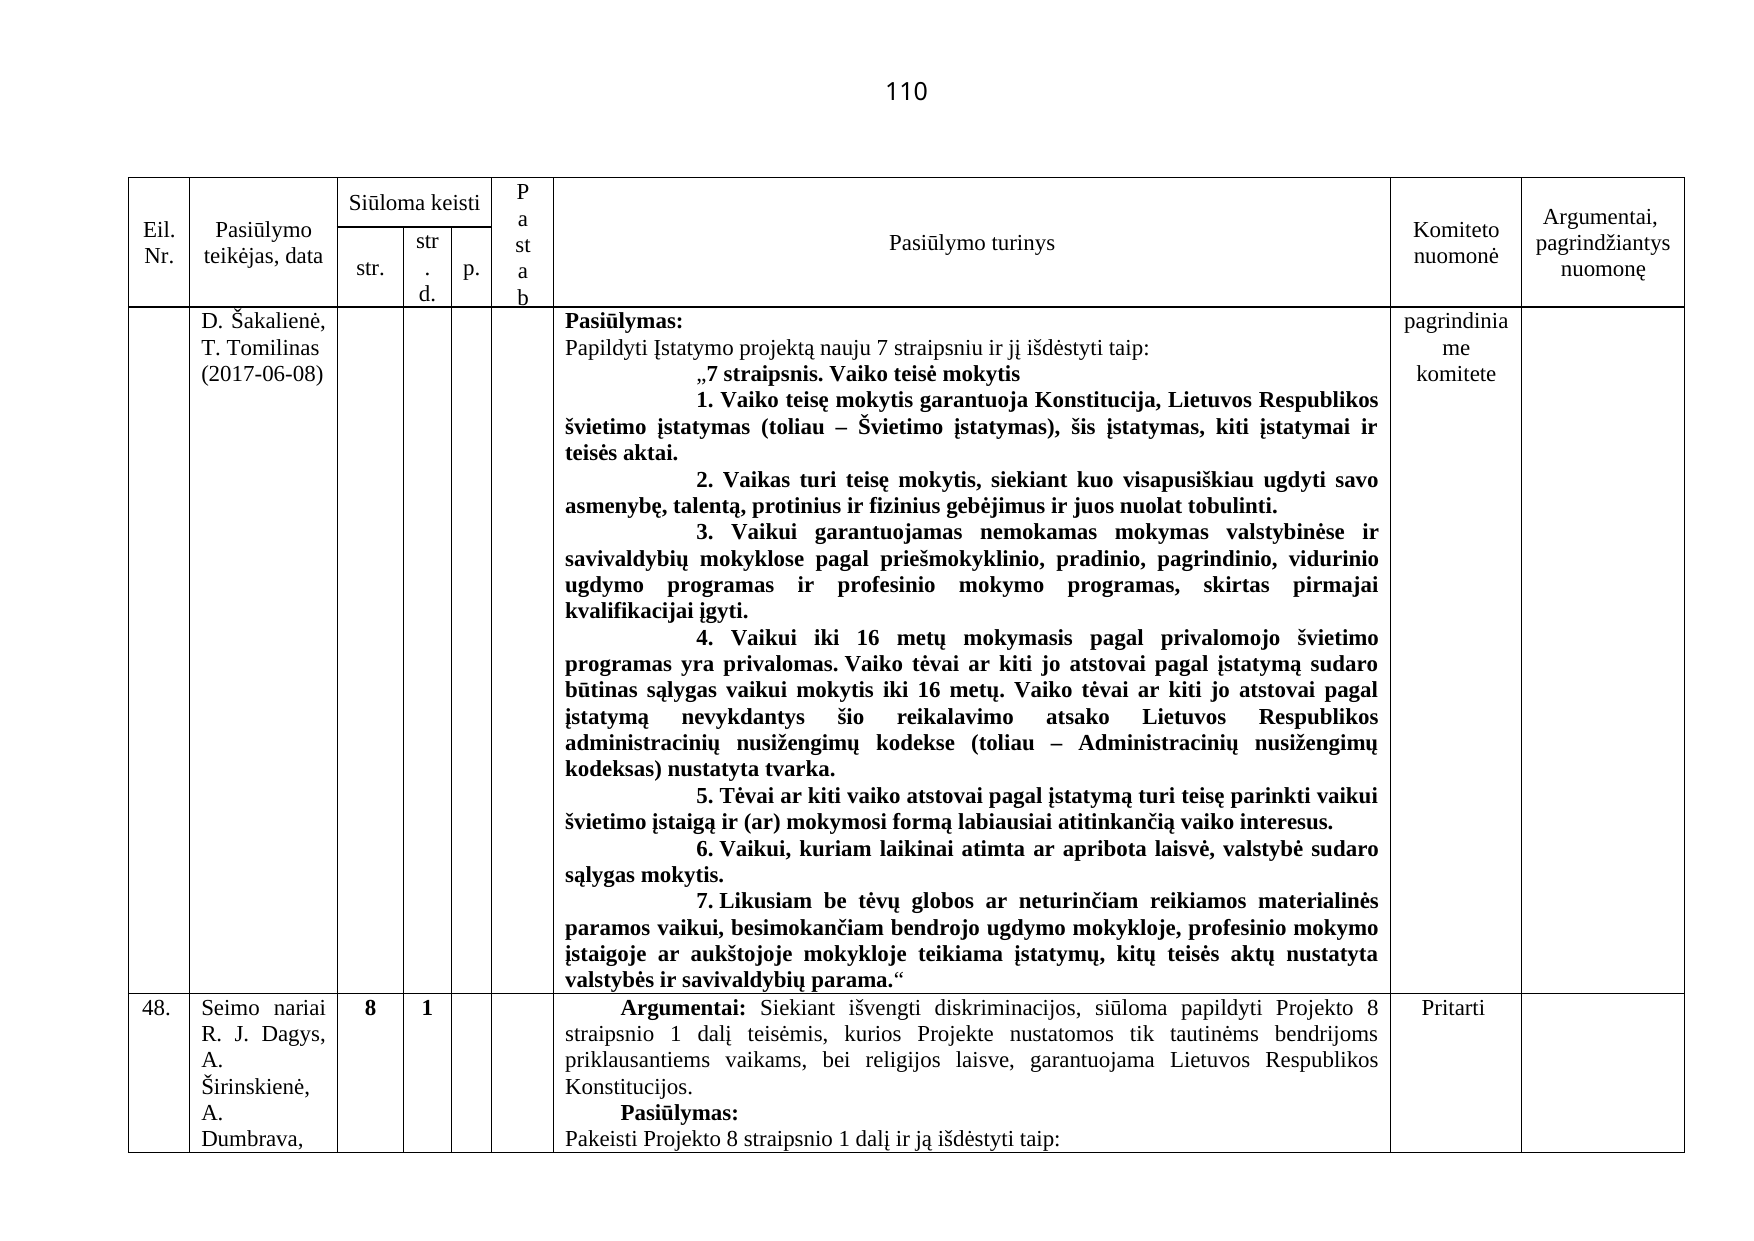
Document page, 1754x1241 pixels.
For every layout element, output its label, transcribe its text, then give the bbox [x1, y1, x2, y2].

table_cell Pritarti [1391, 994, 1521, 1152]
table_cell [492, 994, 553, 1152]
table_header Pasiūlymo teikėjas, data [190, 178, 337, 306]
table_header Pastabos [492, 178, 553, 306]
table_cell [404, 308, 451, 993]
table_header Argumentai, pagrindžiantys nuomonę [1522, 178, 1684, 306]
table_header Eil. Nr. [129, 178, 189, 306]
table_cell D. Šakalienė, T. Tomilinas (2017-06-08) [190, 308, 337, 993]
table_cell str. d. [404, 228, 451, 306]
table_cell p. [452, 228, 491, 306]
table_cell Argumentai: Siekiant išvengti diskriminacijos, siūloma papildyti Projekto 8 straipsnio 1 dalį teisėmis, kurios Projekte nustatomos tik tautinėms bendrijoms priklausantiems vaikams, bei religijos laisve, garantuojama Lietuvos Respublikos Konstitucijos. Pasiūlymas: Pakeisti Projekto 8 straipsnio 1 dalį ir ją išdėstyti taip: [554, 994, 1390, 1152]
table_cell [1522, 308, 1684, 993]
table_cell Pasiūlymas: Papildyti Įstatymo projektą nauju 7 straipsniu ir jį išdėstyti taip: „7 straipsnis. Vaiko teisė mokytis 1. Vaiko teisę mokytis garantuoja Konstitucija, Lietuvos Respublikos švietimo įstatymas (toliau – Švietimo įstatymas), šis įstatymas, kiti įstatymai ir teisės aktai. 2. Vaikas turi teisę mokytis, siekiant kuo visapusiškiau ugdyti savo asmenybę, talentą, protinius ir fizinius gebėjimus ir juos nuolat tobulinti. 3. Vaikui garantuojamas nemokamas mokymas valstybinėse ir savivaldybių mokyklose pagal priešmokyklinio, pradinio, pagrindinio, vidurinio ugdymo programas ir profesinio mokymo programas, skirtas pirmajai kvalifikacijai įgyti. 4. Vaikui iki 16 metų mokymasis pagal privalomojo švietimo programas yra privalomas. Vaiko tėvai ar kiti jo atstovai pagal įstatymą sudaro būtinas sąlygas vaikui mokytis iki 16 metų. Vaiko tėvai ar kiti jo atstovai pagal įstatymą nevykdantys šio reikalavimo atsako Lietuvos Respublikos administracinių nusižengimų kodekse (toliau – Administracinių nusižengimų kodeksas) nustatyta tvarka. 5. Tėvai ar kiti vaiko atstovai pagal įstatymą turi teisę parinkti vaikui švietimo įstaigą ir (ar) mokymosi formą labiausiai atitinkančią vaiko interesus. 6. Vaikui, kuriam laikinai atimta ar apribota laisvė, valstybė sudaro sąlygas mokytis. 7. Likusiam be tėvų globos ar neturinčiam reikiamos materialinės paramos vaikui, besimokančiam bendrojo ugdymo mokykloje, profesinio mokymo įstaigoje ar aukštojoje mokykloje teikiama įstatymų, kitų teisės aktų nustatyta valstybės ir savivaldybių parama.“ [554, 308, 1390, 993]
table_cell Seimo nariai R. J. Dagys, A. Širinskienė, A. Dumbrava, [190, 994, 337, 1152]
table_cell [452, 994, 491, 1152]
table_cell str. [338, 228, 403, 306]
table_cell 8 [338, 994, 403, 1152]
table_cell pagrindiniame komitete [1391, 308, 1521, 993]
table_header Pasiūlymo turinys [554, 178, 1390, 306]
table_cell 48. [129, 994, 189, 1152]
table_cell [129, 308, 189, 993]
table_cell [452, 308, 491, 993]
table_header Komiteto nuomonė [1391, 178, 1521, 306]
table_header Siūloma keisti [338, 178, 491, 226]
table_cell 1 [404, 994, 451, 1152]
table_cell [1522, 994, 1684, 1152]
table_cell [492, 308, 553, 993]
table_cell [338, 308, 403, 993]
